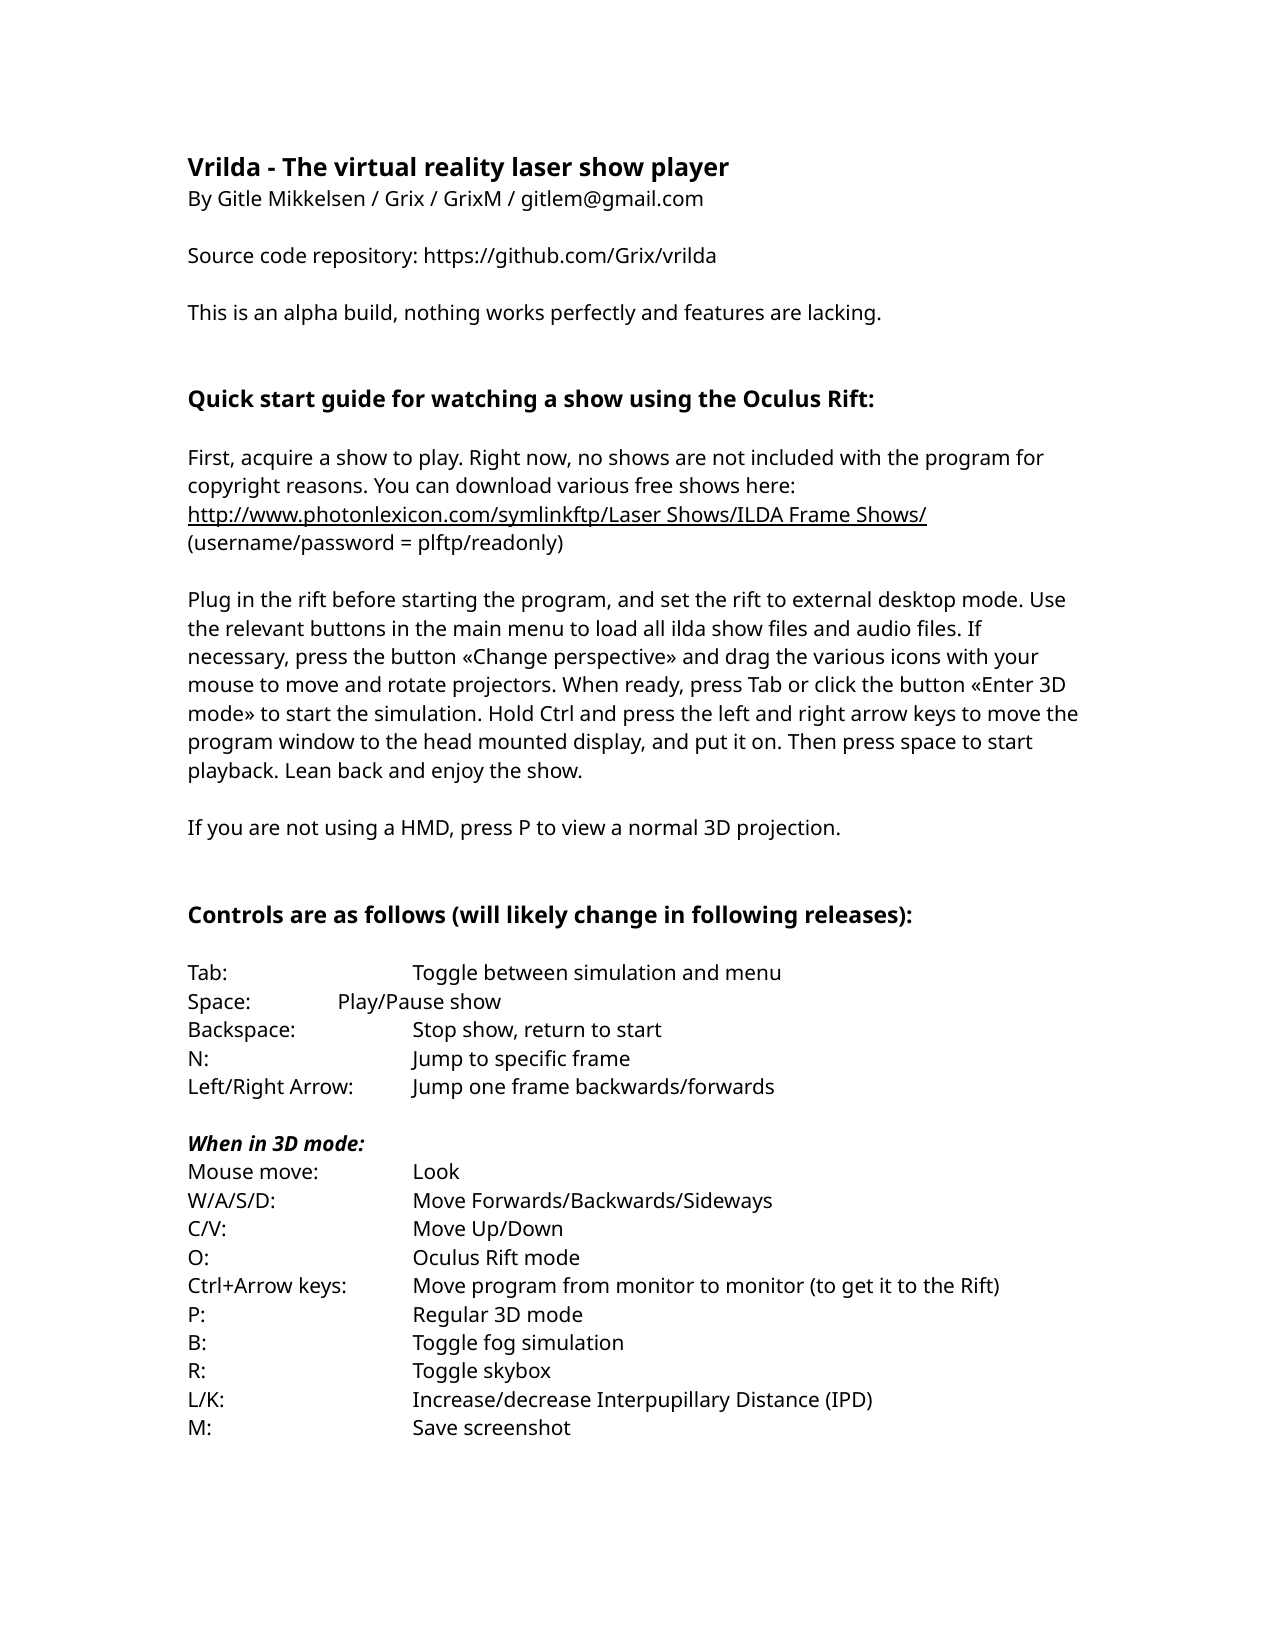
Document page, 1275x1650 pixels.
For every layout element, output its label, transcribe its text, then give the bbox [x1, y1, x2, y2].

text If you are not using a HMD, press P to view a normal 3D projection. [187, 813, 1087, 842]
text This is an alpha build, nothing works perfectly and features are lacking. [187, 269, 1087, 327]
text C/V: Move Up/Down [187, 1214, 1087, 1243]
text Source code repository: https://github.com/Grix/vrilda [187, 241, 1087, 269]
text P: Regular 3D mode [187, 1300, 1087, 1328]
text Backspace: Stop show, return to start [187, 1015, 1087, 1044]
text When in 3D mode: [187, 1129, 1087, 1157]
text L/K: Increase/decrease Interpupillary Distance (IPD) [187, 1385, 1087, 1413]
text Controls are as follows (will likely change in following releases): [187, 870, 1087, 930]
text Space: Play/Pause show [187, 987, 1087, 1015]
text Plug in the rift before starting the program, and set the rift to external desktop mode. Use the relevant buttons in the main menu to load all ilda show files and audio files. If necessary, press the button «Change perspective» and drag the various icons with your mouse to move and rotate projectors. When ready, press Tab or click the button «Enter 3D mode» to start the simulation. Hold Ctrl and press the left and right arrow keys to move the program window to the head mounted display, and put it on. Then press space to start playback. Lean back and enjoy the show. [187, 585, 1087, 784]
text By Gitle Mikkelsen / Grix / GrixM / gitlem@gmail.com [187, 184, 1087, 212]
text Vrilda - The virtual reality laser show player [187, 150, 1087, 184]
text Ctrl+Arrow keys: Move program from monitor to monitor (to get it to the Rift) [187, 1271, 1087, 1300]
text Left/Right Arrow: Jump one frame backwards/forwards [187, 1072, 1087, 1101]
text Quick start guide for watching a show using the Oculus Rift: [187, 383, 1087, 415]
text W/A/S/D: Move Forwards/Backwards/Sideways [187, 1186, 1087, 1214]
text Tab: Toggle between simulation and menu [187, 958, 1087, 987]
text First, acquire a show to play. Right now, no shows are not included with the program for copyright reasons. You can download various free shows here: [187, 443, 1087, 500]
text B: Toggle fog simulation [187, 1328, 1087, 1357]
text O: Oculus Rift mode [187, 1243, 1087, 1271]
text http://www.photonlexicon.com/symlinkftp/Laser Shows/ILDA Frame Shows/ (username/password = plftp/readonly) [187, 500, 1087, 557]
text M: Save screenshot [187, 1413, 1087, 1442]
text Mouse move: Look [187, 1157, 1087, 1186]
text R: Toggle skybox [187, 1357, 1087, 1385]
text N: Jump to specific frame [187, 1044, 1087, 1072]
